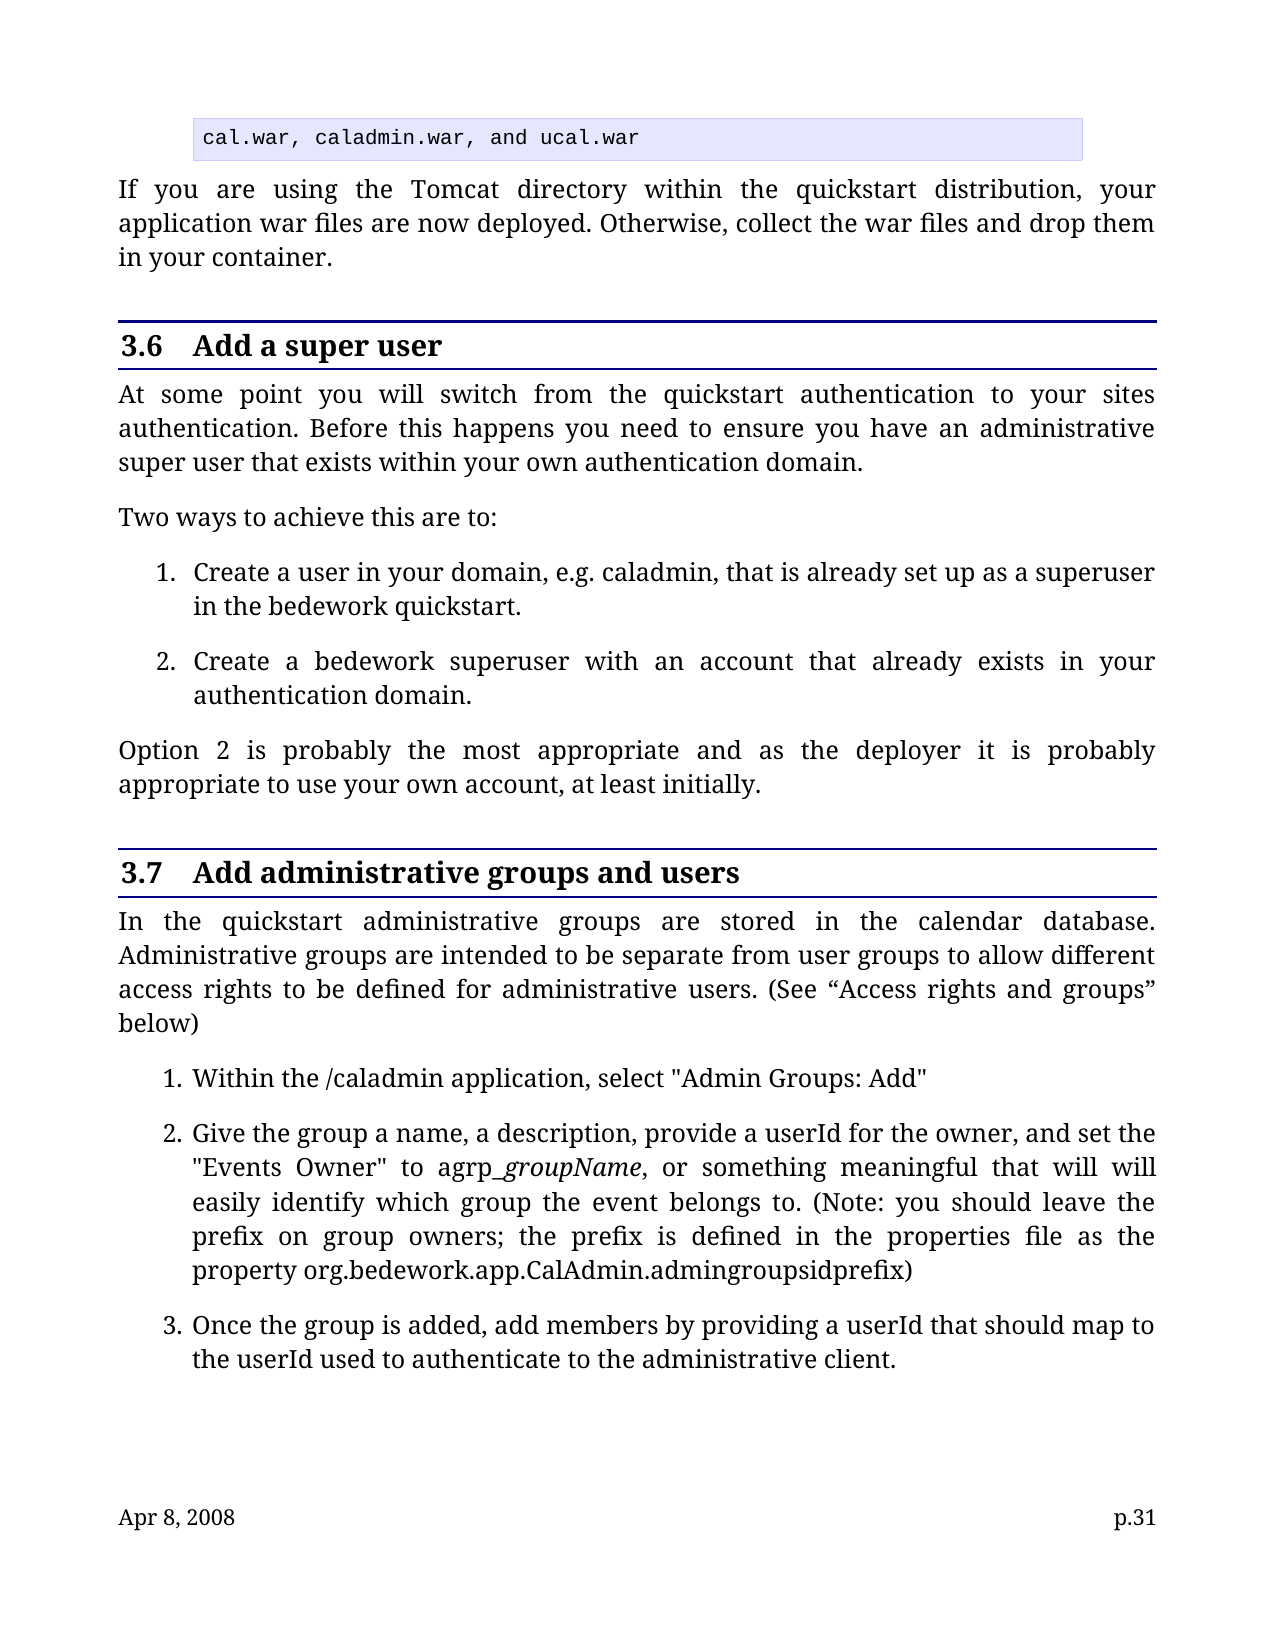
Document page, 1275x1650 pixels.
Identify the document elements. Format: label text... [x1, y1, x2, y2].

text At some point you will switch from the quickstart authentication to your sites authentication. Before this happens you need to ensure you have an administrative super user that exists within your own authentication domain. [118, 376, 1157, 478]
list Within the /caladmin application, select "Admin Groups: Add" [162, 1061, 1157, 1095]
text Option 2 is probably the most appropriate and as the deployer it is probably appropriate to use your own account, at least initially. [118, 733, 1157, 801]
list Once the group is added, add members by providing a userId that should map to the userId used to authenticate to the administrative client. [162, 1307, 1157, 1376]
list Give the group a name, a description, provide a userId for the owner, and set the "Events Owner" to agrp_groupName, or something meaningful that will will easily identify which group the event belongs to. (Note: you should leave the prefix on group owners; the prefix is defined in the properties file as the property org.bedework.app.CalAdmin.admingroupsidprefix) [162, 1116, 1157, 1286]
list Create a user in your domain, e.g. caladmin, that is already set up as a superuser in the bedework quickstart. [156, 555, 1157, 623]
subtitle Add a super user [118, 323, 1157, 368]
text In the quickstart administrative groups are stored in the calendar database. Administrative groups are intended to be separate from user groups to allow different access rights to be defined for administrative users. (See “Access rights and groups” below) [118, 904, 1157, 1040]
text Two ways to achieve this are to: [118, 499, 1157, 534]
subtitle Add administrative groups and users [118, 850, 1157, 896]
text If you are using the Tomcat directory within the quickstart distribution, your application war files are now deployed. Otherwise, collect the war files and drop them in your container. [118, 172, 1157, 274]
list Create a bedework superuser with an account that already exists in your authentication domain. [156, 644, 1157, 712]
text cal.war, caladmin.war, and ucal.war [194, 119, 1082, 160]
